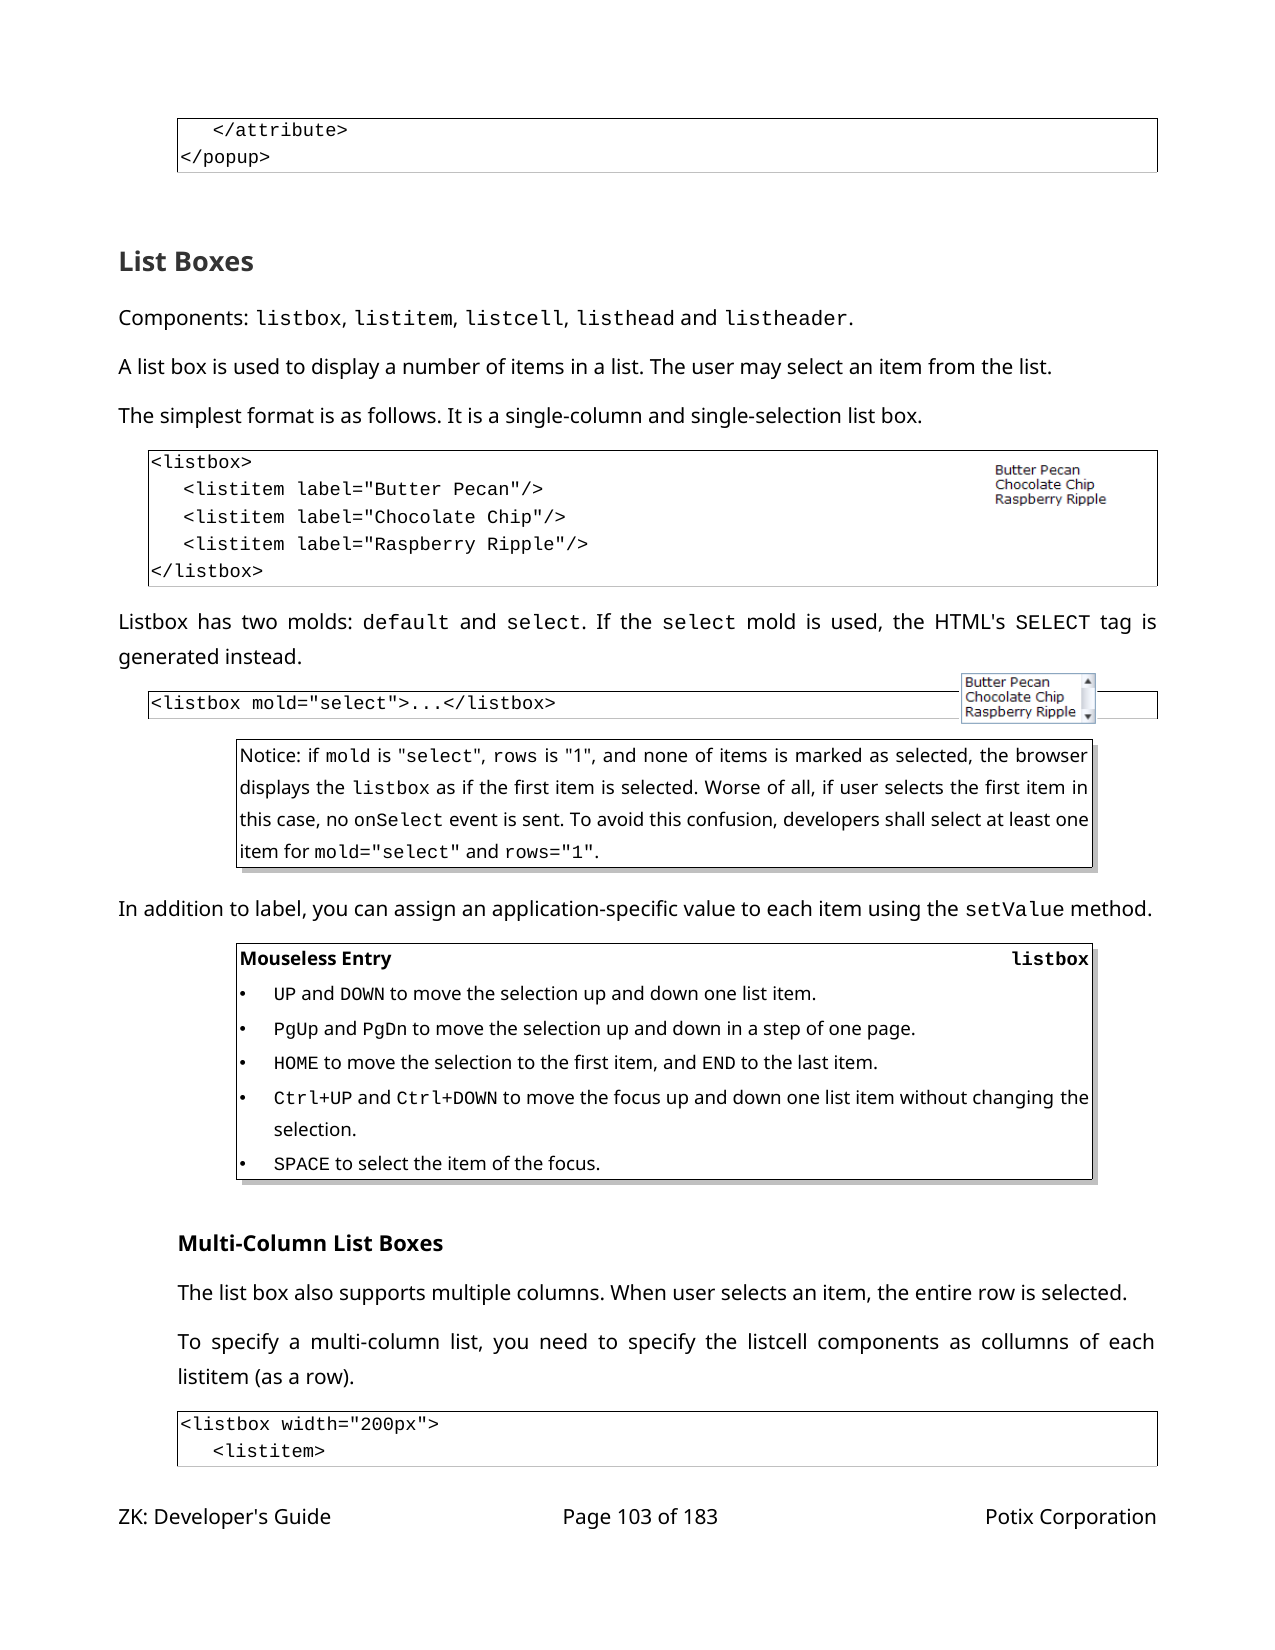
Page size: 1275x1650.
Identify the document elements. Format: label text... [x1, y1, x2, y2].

text Notice: if mold is "select", rows is "1", and none of items is marked as selected, the browser displays the listbox as if the first item is selected. Worse of all, if user selects the first item in this case, no onSelect event is sent. To avoid this confusion, developers shall select at least one item for mold="select" and rows="1". [237, 740, 1092, 867]
text </listbox> [149, 559, 1157, 586]
text <listitem label="Raspberry Ripple"/> [149, 532, 1157, 556]
text A list box is used to display a number of items in a list. The user may select an item from the list. [118, 352, 1157, 381]
text </attribute> </popup> [178, 119, 1157, 172]
text To specify a multi-column list, you need to specify the listcell components as collumns of each listitem (as a row). [177, 1327, 1157, 1391]
text <listbox mold="select">...</listbox> [149, 692, 959, 718]
text Components: listbox, listitem, listcell, listhead and listheader. [118, 303, 1157, 332]
text <listitem label="Butter Pecan"/> [149, 477, 990, 502]
text The simplest format is as follows. It is a single-column and single-selection list box. [118, 401, 1157, 429]
picture [959, 671, 1098, 726]
list Ctrl+UP and Ctrl+DOWN to move the focus up and down one list item without changing the selection. [237, 1081, 1092, 1142]
text Mouseless Entry listbox [237, 944, 1092, 972]
list UP and DOWN to move the selection up and down one list item. [237, 977, 1092, 1006]
subtitle Multi-Column List Boxes [177, 1228, 1157, 1258]
text The list box also supports multiple columns. When user selects an item, the entire row is selected. [177, 1278, 1157, 1307]
text <listbox> [149, 451, 1157, 474]
text In addition to label, you can assign an application-specific value to each item using the setValue method. [118, 894, 1157, 922]
text <listitem label="Chocolate Chip"/> [149, 504, 1157, 529]
list HOME to move the selection to the first item, and END to the last item. [237, 1047, 1092, 1075]
text [1118, 477, 1157, 502]
list SPACE to select the item of the focus. [237, 1148, 1092, 1179]
text <listitem> [178, 1438, 1157, 1466]
list PgUp and PgDn to move the selection up and down in a step of one page. [237, 1012, 1092, 1041]
text Listbox has two molds: default and select. If the select mold is used, the HTML's SELECT tag is generated instead. [118, 607, 1157, 671]
text <listbox width="200px"> [178, 1412, 1157, 1436]
text [1098, 692, 1157, 718]
subtitle List Boxes [118, 243, 1157, 279]
picture [990, 460, 1118, 509]
